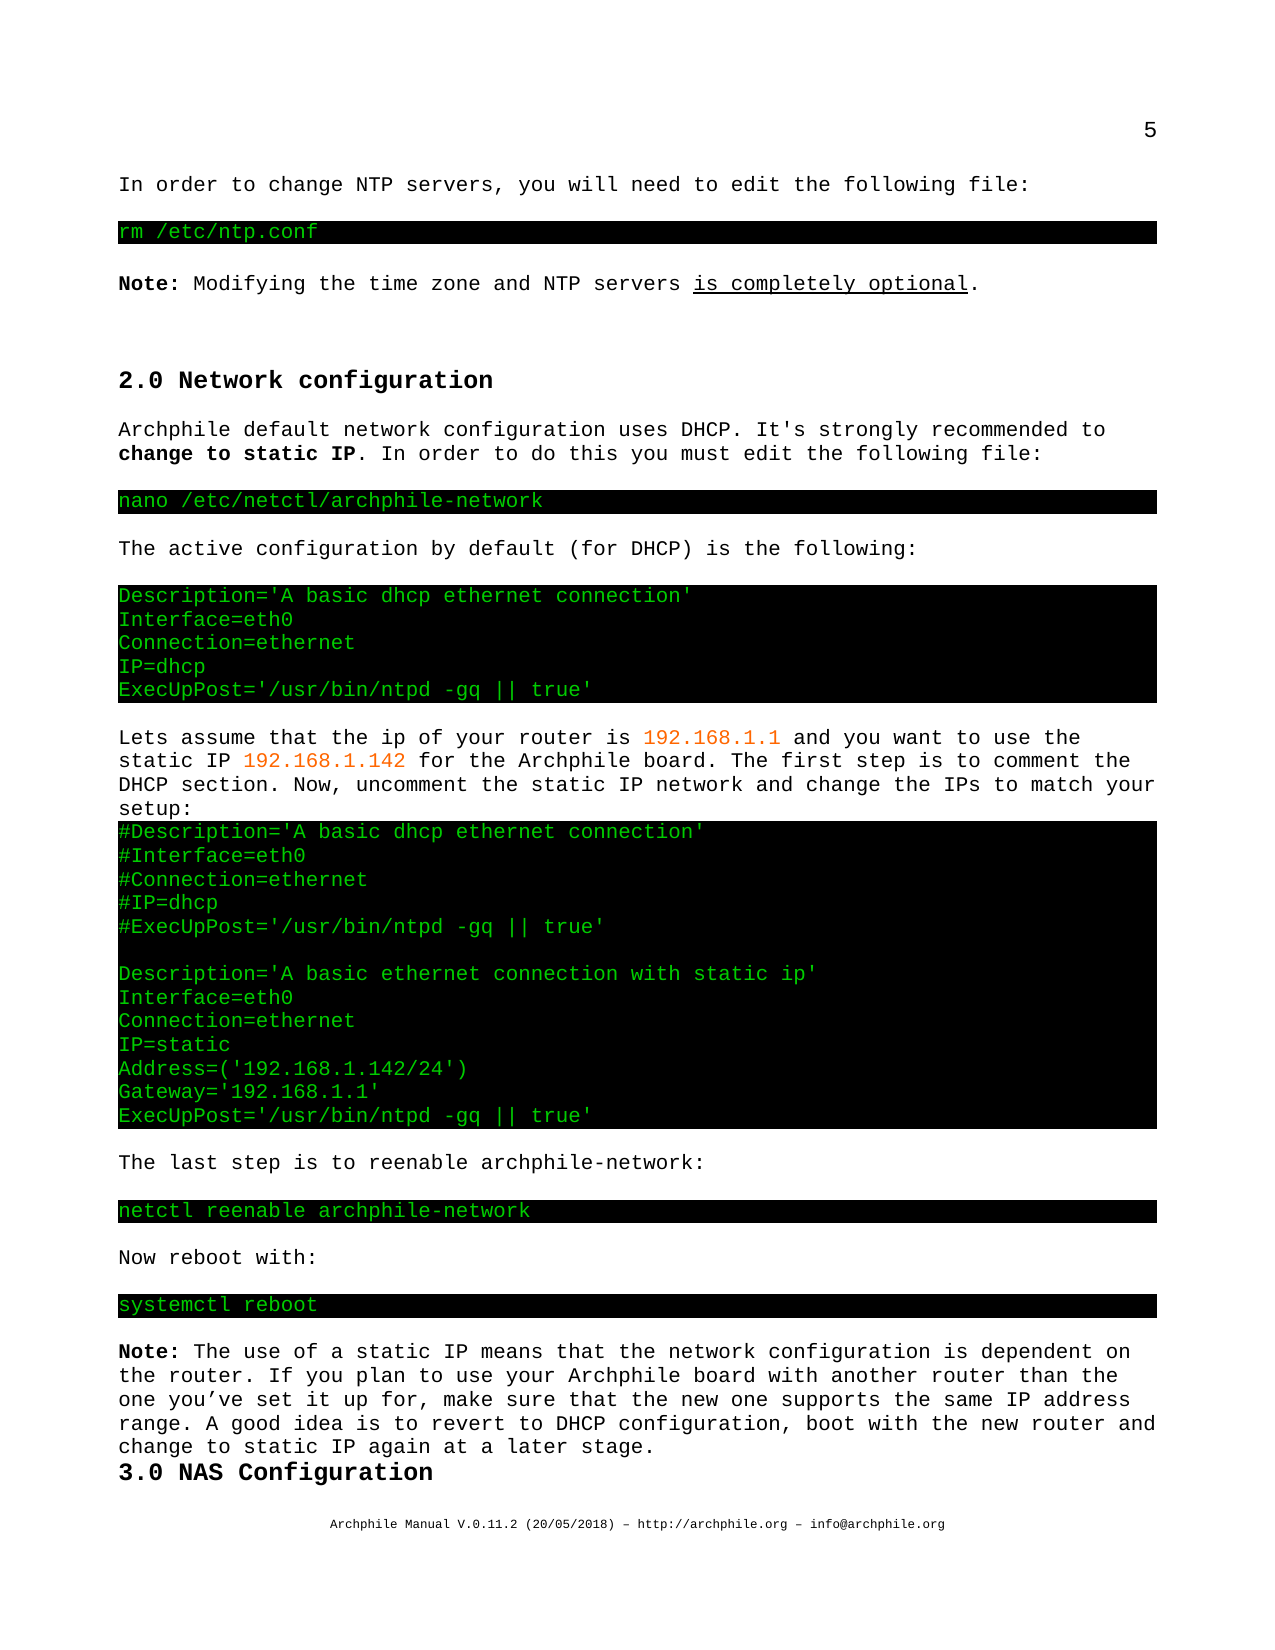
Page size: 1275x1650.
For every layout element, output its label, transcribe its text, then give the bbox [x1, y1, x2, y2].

text #Connection=ethernet [118, 869, 1157, 892]
text systemctl reboot [118, 1294, 1157, 1318]
text Gateway='192.168.1.1' [118, 1081, 1157, 1105]
text Connection=ethernet [118, 1011, 1157, 1034]
text Now reboot with: [118, 1247, 1157, 1271]
text 2.0 Network configuration [118, 367, 1157, 396]
text Interface=eth0 [118, 608, 1157, 632]
text Description='A basic dhcp ethernet connection' [118, 585, 1157, 608]
text 3.0 NAS Configuration [118, 1460, 1157, 1488]
text ExecUpPost='/usr/bin/ntpd -gq || true' [118, 1105, 1157, 1129]
text IP=dhcp [118, 656, 1157, 679]
text #ExecUpPost='/usr/bin/ntpd -gq || true' [118, 916, 1157, 939]
text Interface=eth0 [118, 987, 1157, 1011]
text #Interface=eth0 [118, 845, 1157, 869]
text Connection=ethernet [118, 632, 1157, 656]
text nano /etc/netctl/archphile-network [118, 490, 1157, 514]
text rm /etc/ntp.conf [118, 221, 1157, 244]
text Archphile default network configuration uses DHCP. It's strongly recommended to change to static IP. In order to do this you must edit the following file: [118, 419, 1157, 467]
text ExecUpPost='/usr/bin/ntpd -gq || true' [118, 679, 1157, 703]
text The active configuration by default (for DHCP) is the following: [118, 538, 1157, 561]
text Address=('192.168.1.142/24') [118, 1058, 1157, 1081]
text Note: The use of a static IP means that the network configuration is dependent on the router. If you plan to use your Archphile board with another router than the one you’ve set it up for, make sure that the new one supports the same IP address range. A good idea is to revert to DHCP configuration, boot with the new router and change to static IP again at a later stage. [118, 1342, 1157, 1460]
text The last step is to reenable archphile-network: [118, 1152, 1157, 1176]
text #IP=dhcp [118, 892, 1157, 916]
text netctl reenable archphile-network [118, 1200, 1157, 1223]
text Note: Modifying the time zone and NTP servers is completely optional. [118, 273, 1157, 296]
text Description='A basic ethernet connection with static ip' [118, 963, 1157, 987]
text In order to change NTP servers, you will need to edit the following file: [118, 173, 1157, 197]
text Lets assume that the ip of your router is 192.168.1.1 and you want to use the static IP 192.168.1.142 for the Archphile board. The first step is to comment the DHCP section. Now, uncomment the static IP network and change the IPs to match your setup: [118, 727, 1157, 821]
text #Description='A basic dhcp ethernet connection' [118, 821, 1157, 845]
text IP=static [118, 1034, 1157, 1058]
